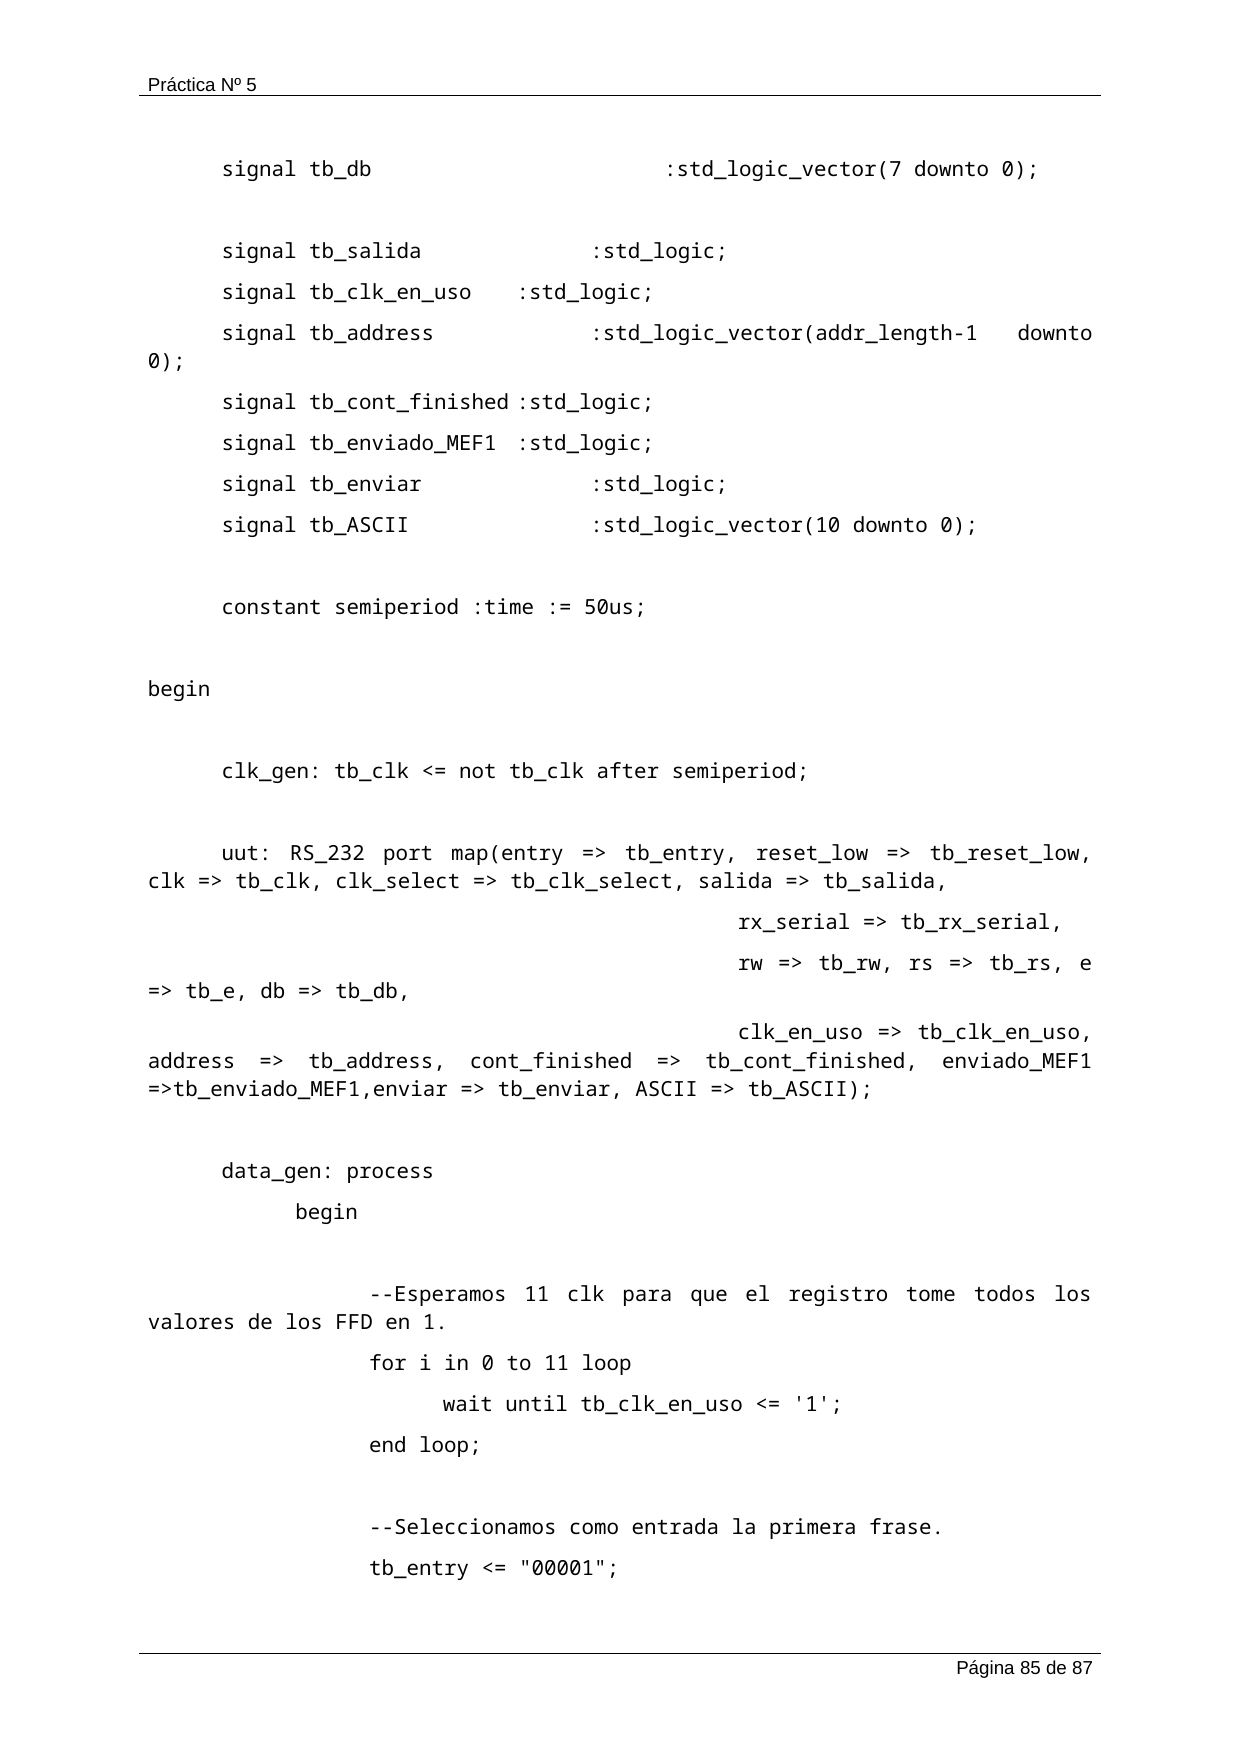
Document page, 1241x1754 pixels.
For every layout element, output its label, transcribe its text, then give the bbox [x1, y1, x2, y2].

text clk_gen: tb_clk <= not tb_clk after semiperiod; [148, 756, 1092, 784]
text signal tb_db :std_logic_vector(7 downto 0); [148, 154, 1092, 183]
text --Esperamos 11 clk para que el registro tome todos los valores de los FFD en 1. [148, 1279, 1092, 1336]
text rw => tb_rw, rs => tb_rs, e => tb_e, db => tb_db, [148, 948, 1092, 1005]
text wait until tb_clk_en_uso <= '1'; [148, 1389, 1092, 1418]
text rx_serial => tb_rx_serial, [148, 907, 1092, 935]
text signal tb_address :std_logic_vector(addr_length-1 downto 0); [148, 318, 1092, 375]
text begin [148, 674, 1092, 702]
text signal tb_ASCII :std_logic_vector(10 downto 0); [148, 510, 1092, 538]
text signal tb_enviar :std_logic; [148, 469, 1092, 498]
text uut: RS_232 port map(entry => tb_entry, reset_low => tb_reset_low, clk => tb_clk, clk_select => tb_clk_select, salida => tb_salida, [148, 838, 1092, 894]
text end loop; [148, 1430, 1092, 1458]
text begin [148, 1197, 1092, 1225]
text clk_en_uso => tb_clk_en_uso, address => tb_address, cont_finished => tb_cont_finished, enviado_MEF1 =>tb_enviado_MEF1,enviar => tb_enviar, ASCII => tb_ASCII); [148, 1017, 1092, 1103]
text tb_entry <= "00001"; [148, 1553, 1092, 1581]
text --Seleccionamos como entrada la primera frase. [148, 1512, 1092, 1540]
text signal tb_clk_en_uso :std_logic; [148, 277, 1092, 305]
text signal tb_salida :std_logic; [148, 236, 1092, 264]
text constant semiperiod :time := 50us; [148, 592, 1092, 620]
text signal tb_enviado_MEF1 :std_logic; [148, 428, 1092, 457]
text for i in 0 to 11 loop [148, 1348, 1092, 1377]
text signal tb_cont_finished :std_logic; [148, 387, 1092, 416]
text data_gen: process [148, 1156, 1092, 1184]
